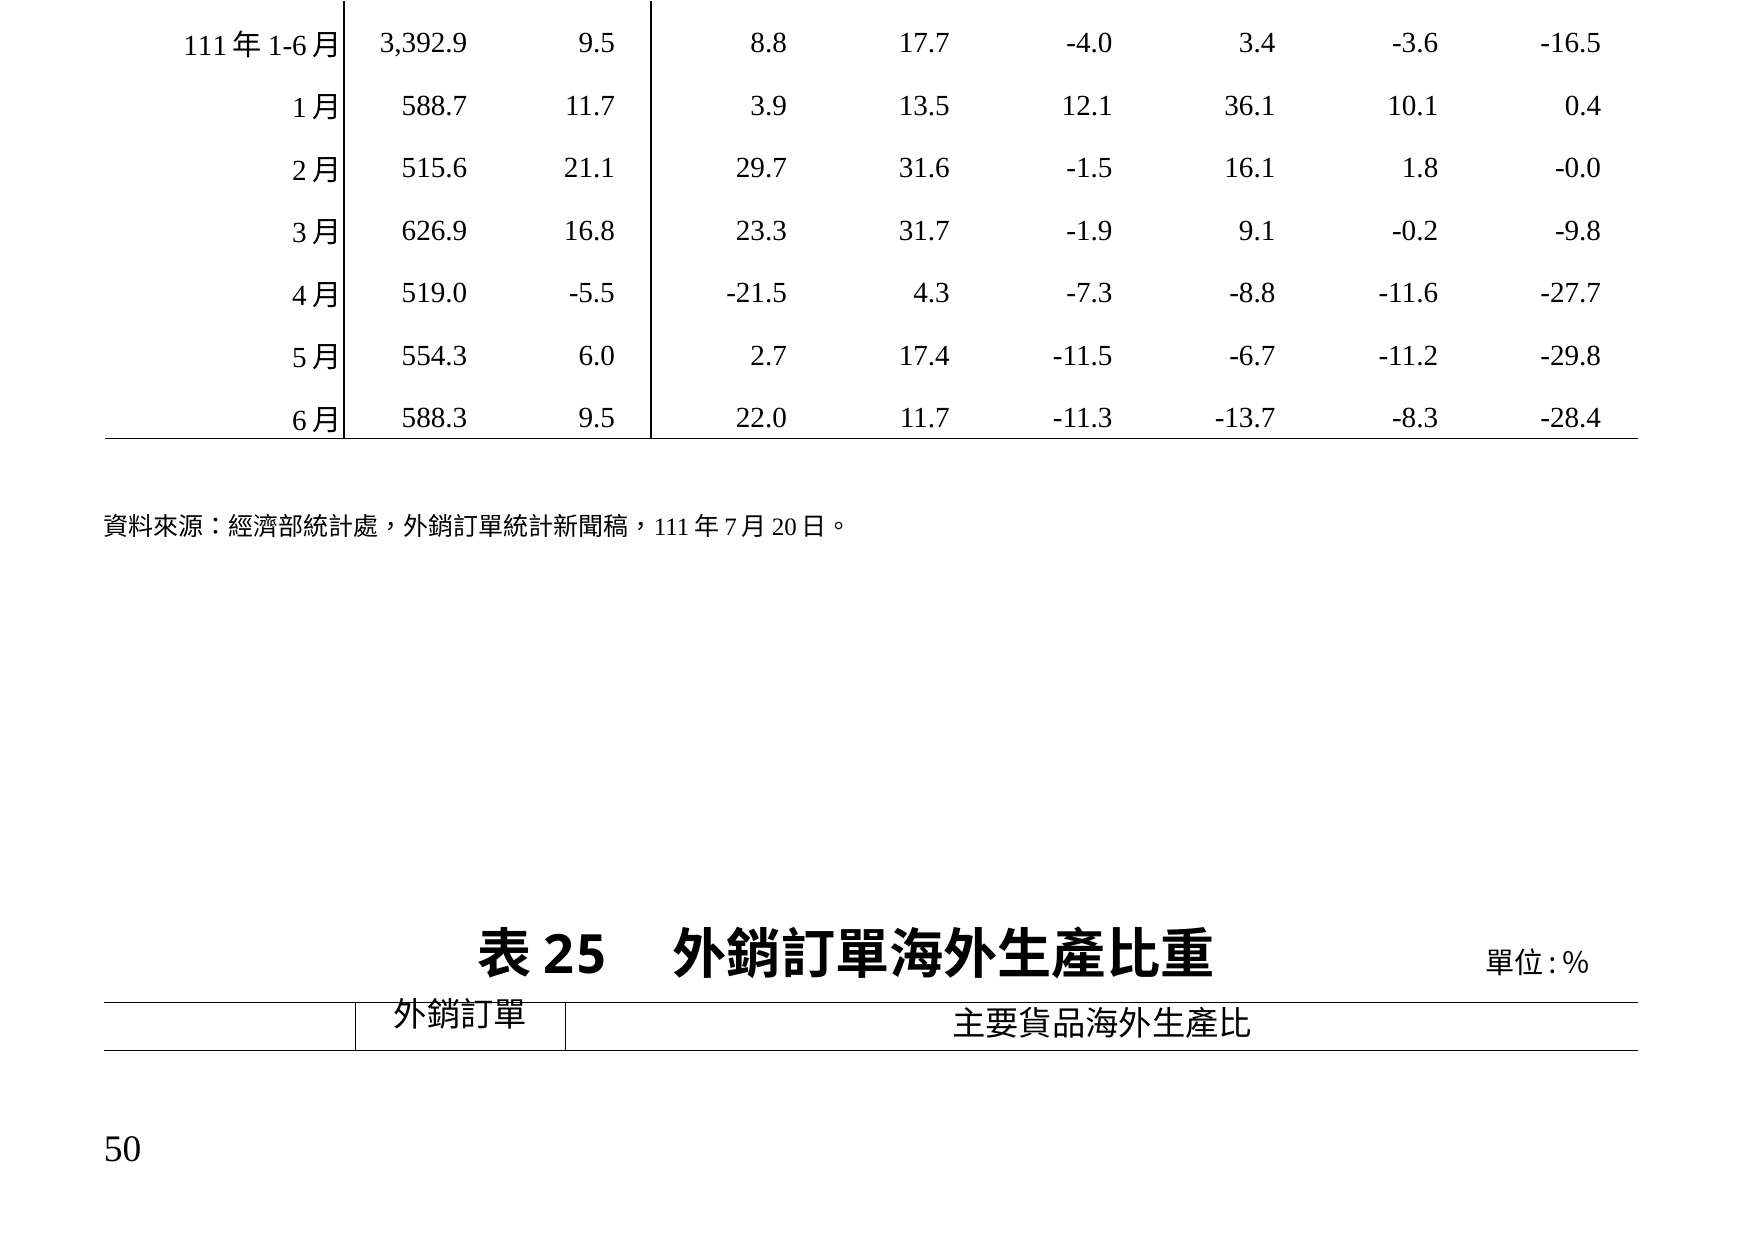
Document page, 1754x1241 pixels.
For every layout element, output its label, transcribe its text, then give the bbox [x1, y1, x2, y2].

table_header 主要貨品海外生產比 [566, 1003, 1638, 1050]
table_cell 6.0 [504, 313, 650, 376]
table_cell 519.0 [345, 251, 504, 313]
table_cell 1月 [105, 63, 343, 126]
table_cell 626.9 [345, 188, 504, 251]
table_cell -21.5 [652, 251, 823, 313]
table_cell -13.7 [1149, 376, 1312, 438]
table_cell -28.4 [1475, 376, 1637, 438]
table_cell 588.7 [345, 63, 504, 126]
text 資料來源：經濟部統計處，外銷訂單統計新聞稿，111年7月20日。 [103, 439, 1639, 564]
table_cell 5月 [105, 313, 343, 376]
table_cell 21.1 [504, 126, 650, 188]
table_cell 3月 [105, 188, 343, 251]
table_cell -11.6 [1312, 251, 1474, 313]
table_cell -0.2 [1312, 188, 1474, 251]
table_cell 1.8 [1312, 126, 1474, 188]
table_cell 3,392.9 [345, 1, 504, 63]
table_cell 554.3 [345, 313, 504, 376]
table_cell 9.1 [1149, 188, 1312, 251]
table_cell 0.4 [1475, 63, 1637, 126]
table_cell -1.5 [986, 126, 1149, 188]
table_cell 588.3 [345, 376, 504, 438]
table_cell 3.9 [652, 63, 823, 126]
table_cell 11.7 [823, 376, 986, 438]
table_cell -11.3 [986, 376, 1149, 438]
table_cell 23.3 [652, 188, 823, 251]
table_cell 31.7 [823, 188, 986, 251]
table_cell 111年1-6月 [105, 1, 343, 63]
table_cell -3.6 [1312, 1, 1474, 63]
table_cell -11.5 [986, 313, 1149, 376]
table_cell -29.8 [1475, 313, 1637, 376]
table_cell 2月 [105, 126, 343, 188]
table_cell 9.5 [504, 376, 650, 438]
table_cell -7.3 [986, 251, 1149, 313]
table_cell -4.0 [986, 1, 1149, 63]
table_cell -11.2 [1312, 313, 1474, 376]
table_cell -8.8 [1149, 251, 1312, 313]
table_cell 17.4 [823, 313, 986, 376]
table_cell 22.0 [652, 376, 823, 438]
table_cell 29.7 [652, 126, 823, 188]
table_header [104, 1003, 355, 1050]
table_cell -9.8 [1475, 188, 1637, 251]
table_cell 16.8 [504, 188, 650, 251]
table_cell 16.1 [1149, 126, 1312, 188]
table_cell -8.3 [1312, 376, 1474, 438]
table_cell -16.5 [1475, 1, 1637, 63]
table_cell -27.7 [1475, 251, 1637, 313]
table_cell 6月 [105, 376, 343, 438]
subtitle 表25 外銷訂單海外生產比重 單位:％ [103, 877, 1639, 1002]
table_cell 10.1 [1312, 63, 1474, 126]
table_cell -1.9 [986, 188, 1149, 251]
table_cell -0.0 [1475, 126, 1637, 188]
table_cell 9.5 [504, 1, 650, 63]
table_cell -5.5 [504, 251, 650, 313]
table_cell 36.1 [1149, 63, 1312, 126]
table_cell 11.7 [504, 63, 650, 126]
table_cell 31.6 [823, 126, 986, 188]
table_cell 4.3 [823, 251, 986, 313]
table_cell 17.7 [823, 1, 986, 63]
table_cell 3.4 [1149, 1, 1312, 63]
table_header 外銷訂單 [356, 1003, 565, 1050]
table_cell 8.8 [652, 1, 823, 63]
table_cell 515.6 [345, 126, 504, 188]
table_cell 4月 [105, 251, 343, 313]
table_cell 13.5 [823, 63, 986, 126]
table_cell 12.1 [986, 63, 1149, 126]
table_cell 2.7 [652, 313, 823, 376]
table_cell -6.7 [1149, 313, 1312, 376]
